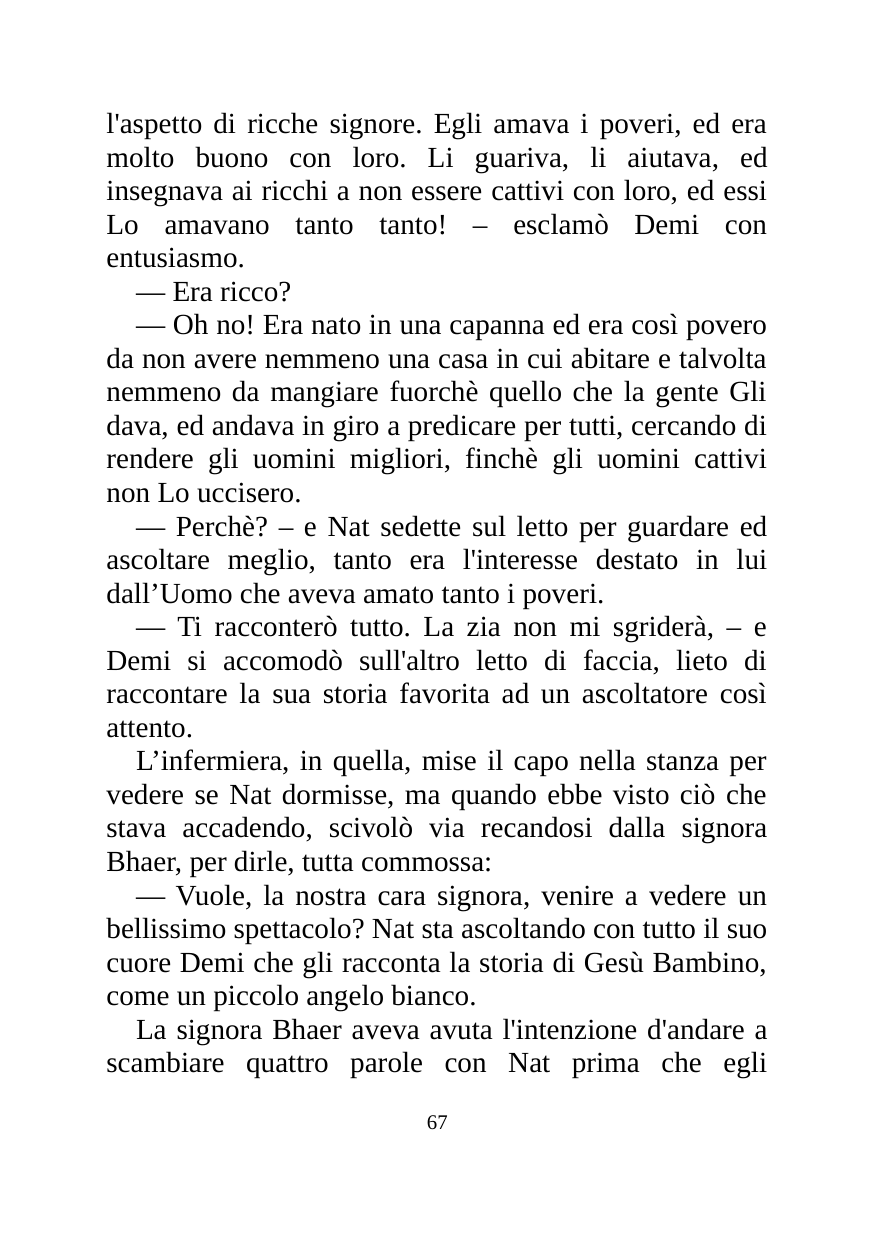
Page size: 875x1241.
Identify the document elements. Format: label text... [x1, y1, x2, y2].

text — Vuole, la nostra cara signora, venire a vedere un bellissimo spettacolo? Nat sta ascoltando con tutto il suo cuore Demi che gli racconta la storia di Gesù Bambino, come un piccolo angelo bianco. [106, 878, 768, 1012]
text l'aspetto di ricche signore. Egli amava i poveri, ed era molto buono con loro. Li guariva, li aiutava, ed insegnava ai ricchi a non essere cattivi con loro, ed essi Lo amavano tanto tanto! – esclamò Demi con entusiasmo. [106, 106, 768, 274]
text — Ti racconterò tutto. La zia non mi sgriderà, – e Demi si accomodò sull'altro letto di faccia, lieto di raccontare la sua storia favorita ad un ascoltatore così attento. [106, 609, 768, 743]
text — Era ricco? [106, 274, 768, 307]
text L’infermiera, in quella, mise il capo nella stanza per vedere se Nat dormisse, ma quando ebbe visto ciò che stava accadendo, scivolò via recandosi dalla signora Bhaer, per dirle, tutta commossa: [106, 743, 768, 878]
text — Perchè? – e Nat sedette sul letto per guardare ed ascoltare meglio, tanto era l'interesse destato in lui dall’Uomo che aveva amato tanto i poveri. [106, 509, 768, 609]
text — Oh no! Era nato in una capanna ed era così povero da non avere nemmeno una casa in cui abitare e talvolta nemmeno da mangiare fuorchè quello che la gente Gli dava, ed andava in giro a predicare per tutti, cercando di rendere gli uomini migliori, finchè gli uomini cattivi non Lo uccisero. [106, 307, 768, 509]
text La signora Bhaer aveva avuta l'intenzione d'andare a scambiare quattro parole con Nat prima che egli [106, 1012, 768, 1079]
